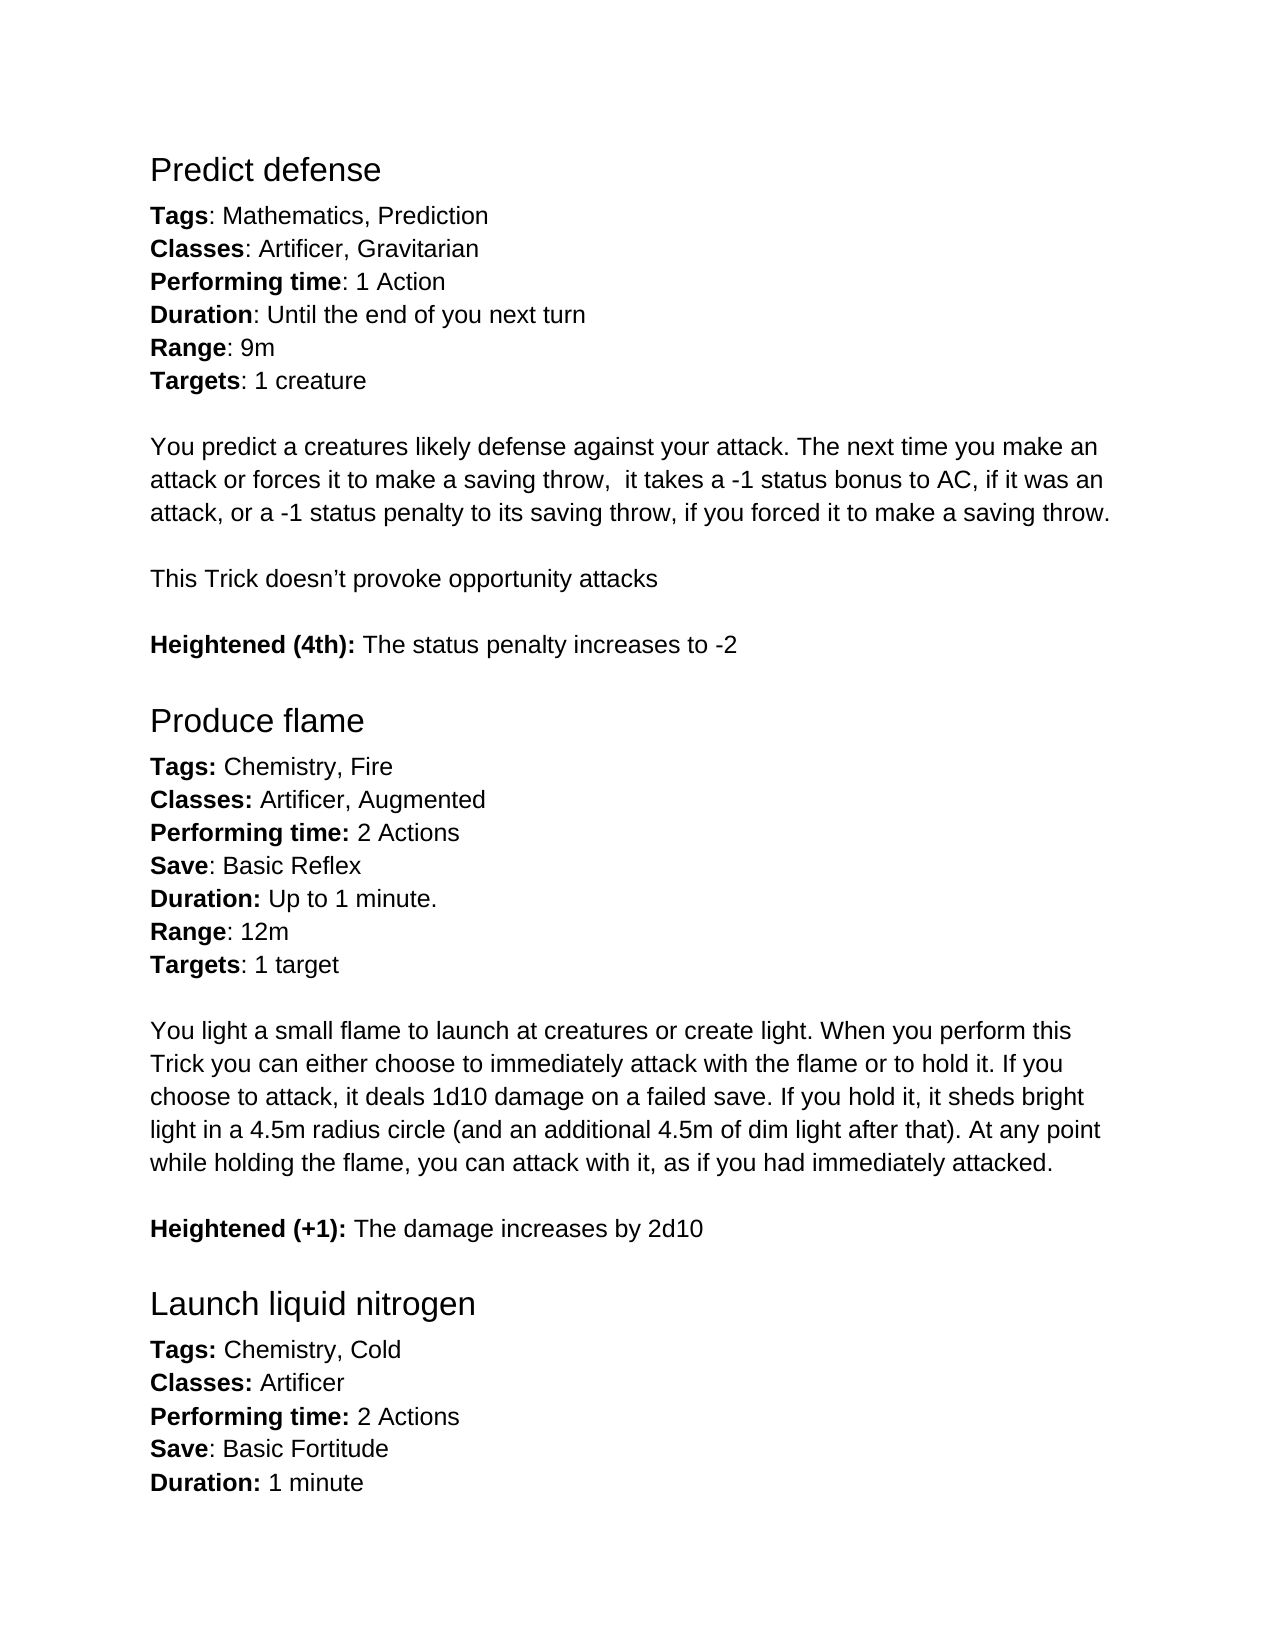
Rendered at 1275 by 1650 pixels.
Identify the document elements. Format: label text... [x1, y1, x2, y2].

text Duration: Up to 1 minute. [150, 884, 1125, 912]
text Range: 12m [150, 917, 1125, 946]
text You light a small flame to launch at creatures or create light. When you perform this Trick you can either choose to immediately attack with the flame or to hold it. If you choose to attack, it deals 1d10 damage on a failed save. If you hold it, it sheds bright light in a 4.5m radius circle (and an additional 4.5m of dim light after that). At any point while holding the flame, you can attack with it, as if you had immediately attacked. [150, 1016, 1125, 1177]
subtitle Predict defense [150, 150, 1125, 188]
text This Trick doesn’t provoke opportunity attacks [150, 564, 1125, 593]
text Targets: 1 target [150, 950, 1125, 978]
text Tags: Chemistry, Cold [150, 1335, 1125, 1364]
text Classes: Artificer, Augmented [150, 785, 1125, 813]
text Duration: Until the end of you next turn [150, 300, 1125, 329]
text Performing time: 1 Action [150, 267, 1125, 296]
text Save: Basic Reflex [150, 851, 1125, 879]
text Heightened (+1): The damage increases by 2d10 [150, 1214, 1125, 1243]
text Performing time: 2 Actions [150, 1401, 1125, 1430]
text Save: Basic Fortitude [150, 1434, 1125, 1463]
text Heightened (4th): The status penalty increases to -2 [150, 630, 1125, 659]
text Targets: 1 creature [150, 366, 1125, 395]
text You predict a creatures likely defense against your attack. The next time you make an attack or forces it to make a saving throw, it takes a -1 status bonus to AC, if it was an attack, or a -1 status penalty to its saving throw, if you forced it to make a saving throw. [150, 432, 1125, 527]
text Classes: Artificer [150, 1368, 1125, 1397]
text Range: 9m [150, 333, 1125, 362]
text Tags: Mathematics, Prediction [150, 201, 1125, 230]
text Performing time: 2 Actions [150, 818, 1125, 846]
text Duration: 1 minute [150, 1467, 1125, 1496]
subtitle Produce flame [150, 701, 1125, 739]
text Classes: Artificer, Gravitarian [150, 234, 1125, 263]
text Tags: Chemistry, Fire [150, 752, 1125, 780]
subtitle Launch liquid nitrogen [150, 1284, 1125, 1323]
